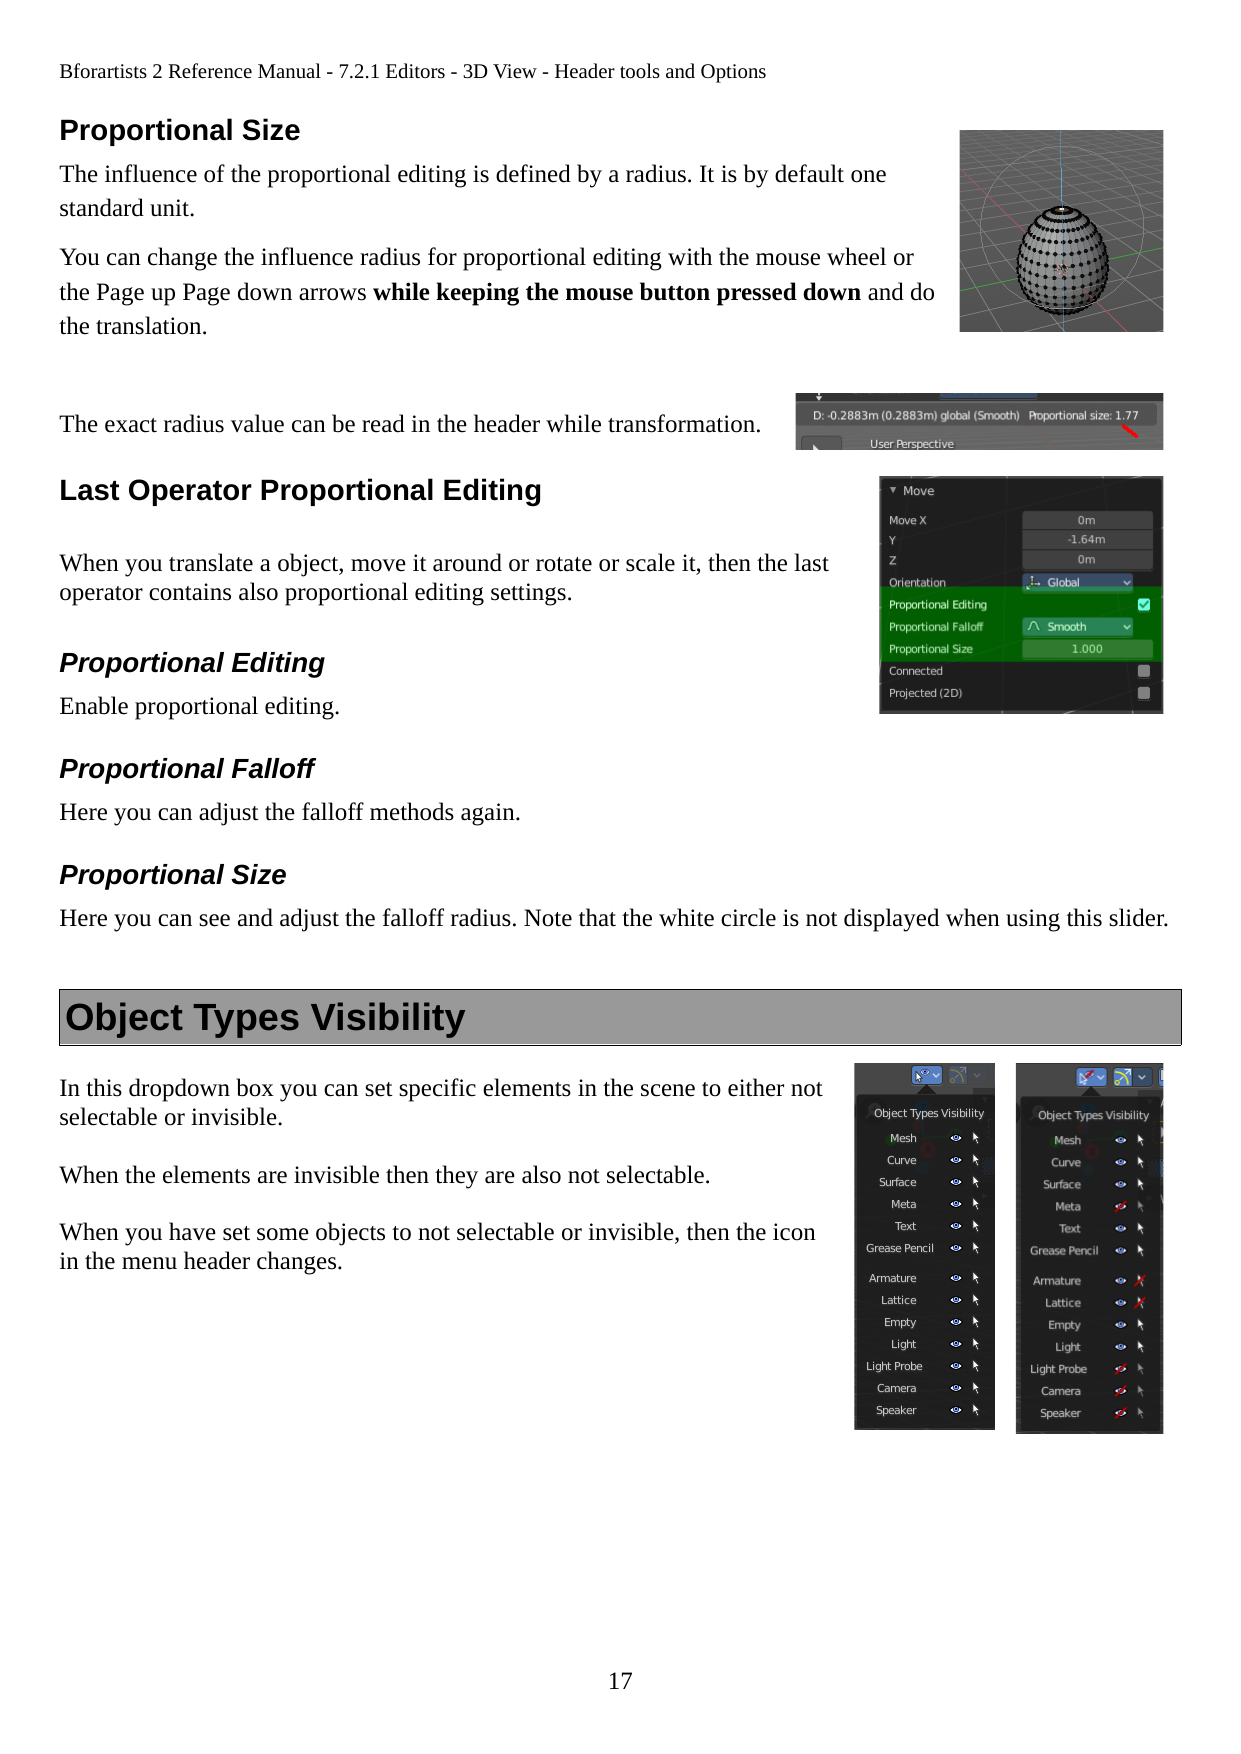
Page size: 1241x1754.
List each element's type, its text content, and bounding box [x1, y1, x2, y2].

text When you translate a object, move it around or rotate or scale it, then the last operator contains also proportional editing settings. [59, 548, 879, 606]
subtitle Proportional Size [59, 113, 1181, 146]
subtitle Last Operator Proportional Editing [59, 473, 1181, 507]
subtitle Proportional Falloff [59, 753, 1181, 785]
text You can change the influence radius for proportional editing with the mouse wheel or the Page up Page down arrows while keeping the mouse button pressed down and do the translation. [59, 242, 1181, 340]
text Here you can see and adjust the falloff radius. Note that the white circle is not displayed when using this slider. [59, 903, 1181, 932]
picture [1015, 1063, 1164, 1434]
text The exact radius value can be read in the header while transformation. [59, 409, 795, 438]
table_header Object Types Visibility [60, 990, 1181, 1044]
picture [959, 130, 1164, 332]
picture [854, 1063, 995, 1430]
text Here you can adjust the falloff methods again. [59, 797, 1181, 826]
text The influence of the proportional editing is defined by a radius. It is by default one standard unit. [59, 159, 959, 222]
text Enable proportional editing. [59, 691, 1181, 720]
picture [795, 393, 1164, 450]
subtitle Proportional Editing [59, 647, 879, 679]
text When the elements are invisible then they are also not selectable. [59, 1160, 854, 1188]
picture [879, 476, 1164, 714]
text When you have set some objects to not selectable or invisible, then the icon in the menu header changes. [59, 1217, 854, 1275]
text In this dropdown box you can set specific elements in the scene to either not selectable or invisible. [59, 1073, 854, 1131]
subtitle [1164, 647, 1181, 679]
subtitle Proportional Size [59, 859, 1181, 891]
